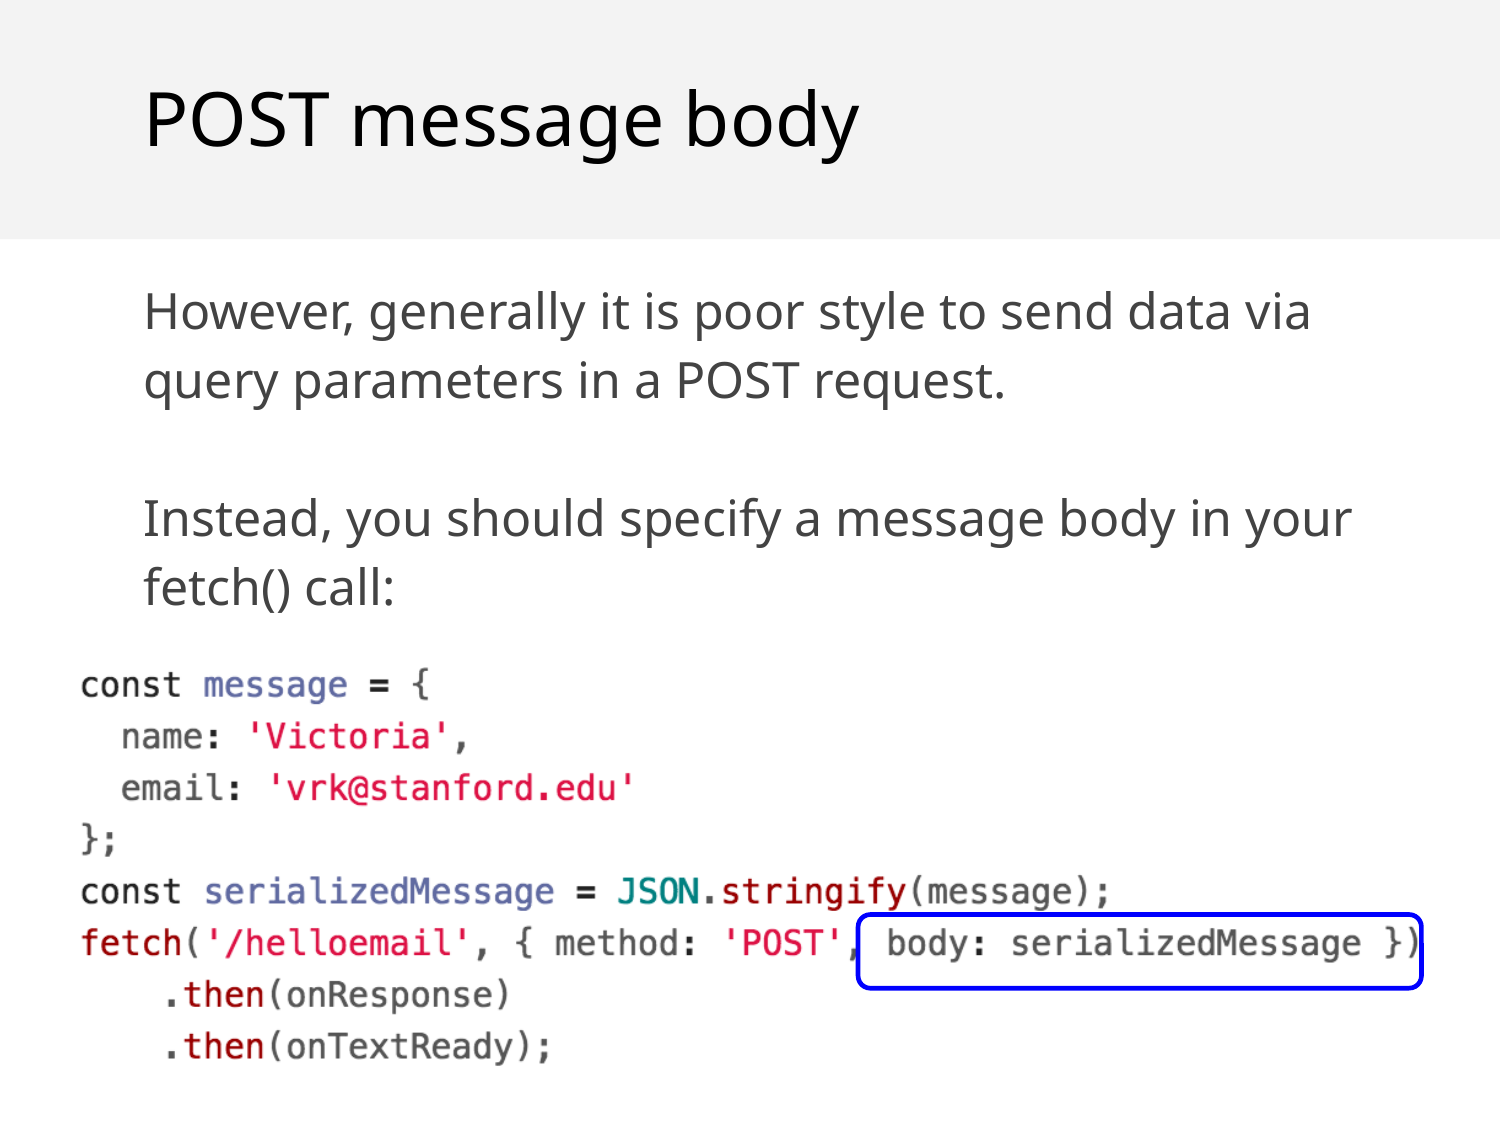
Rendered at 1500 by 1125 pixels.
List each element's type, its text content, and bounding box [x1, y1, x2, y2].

picture [62, 655, 1437, 1098]
list However, generally it is poor style to send data via query parameters in a POST request. Instead, you should specify a message body in your fetch() call: [128, 255, 1372, 568]
title POST message body [128, 56, 1372, 183]
